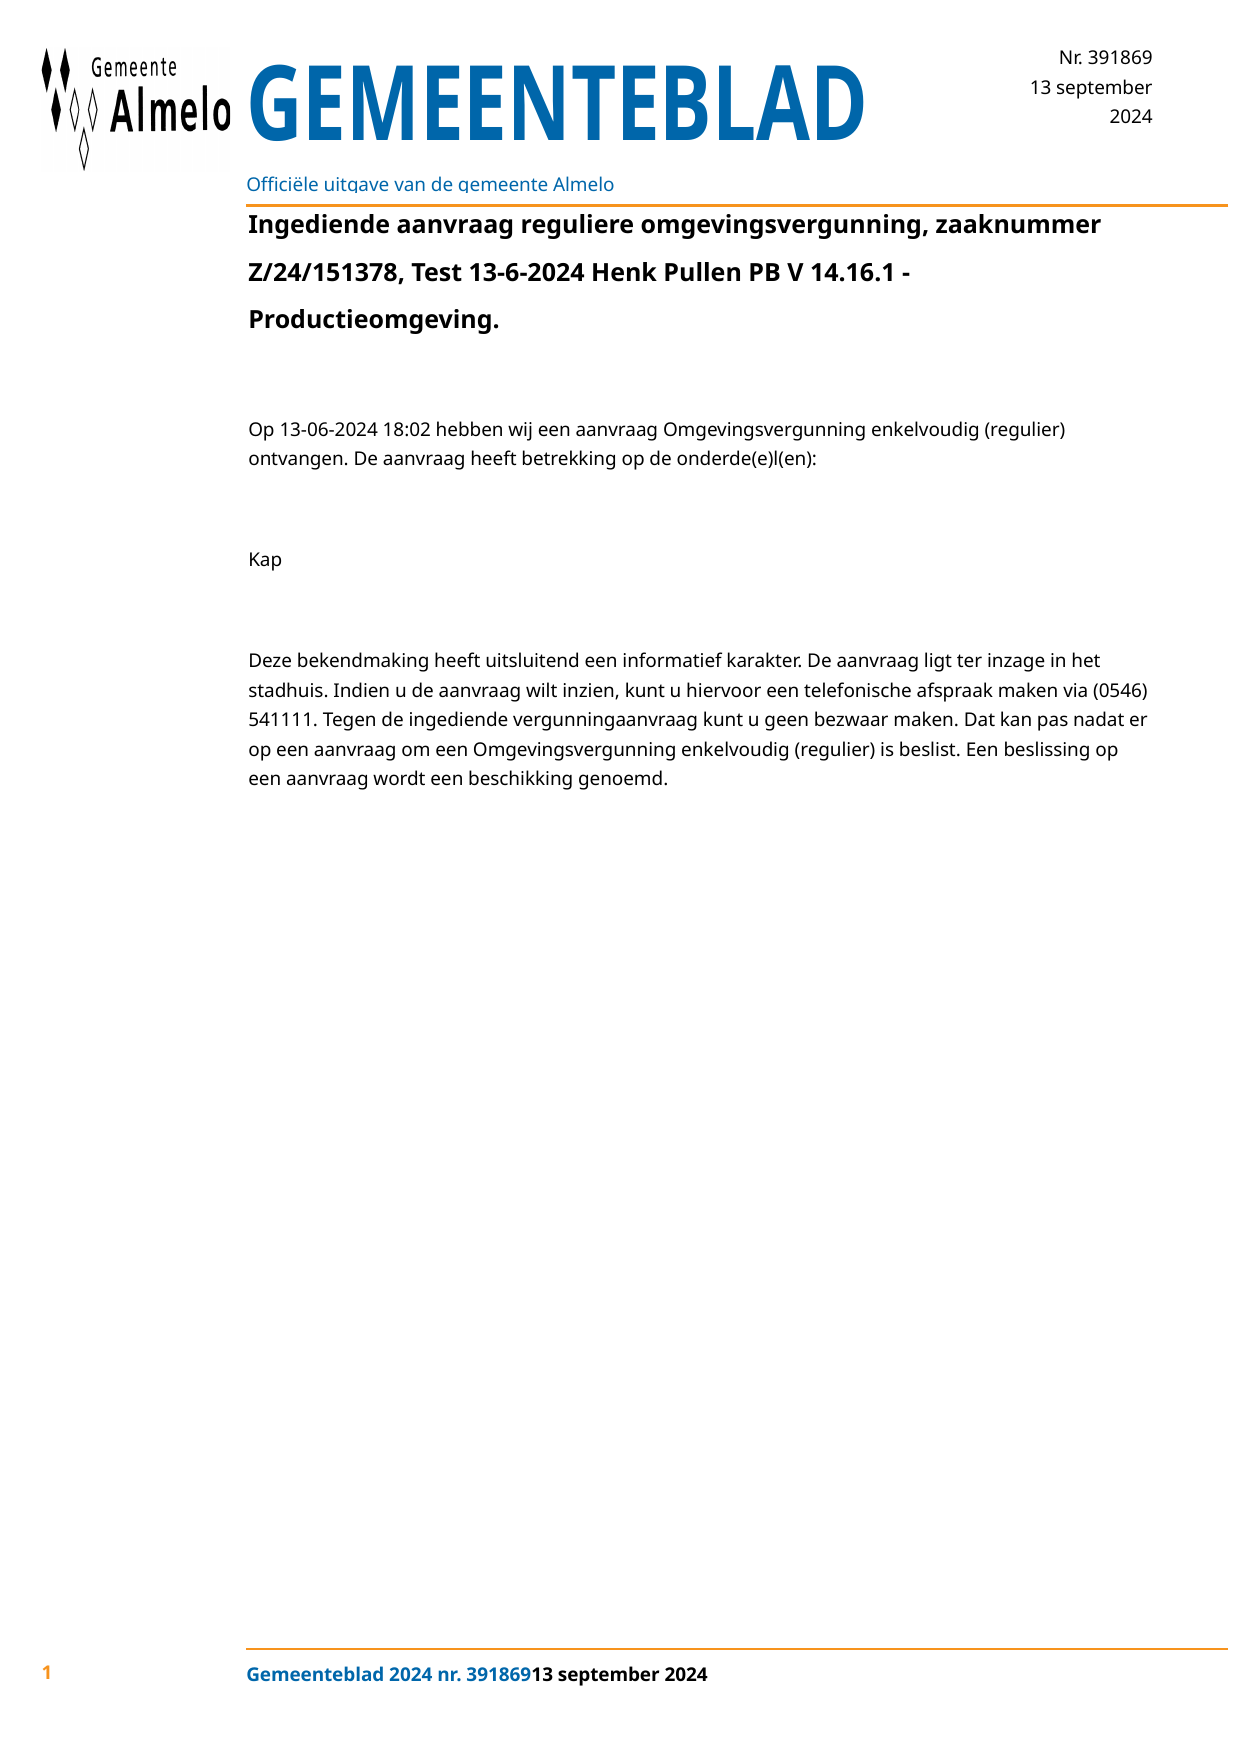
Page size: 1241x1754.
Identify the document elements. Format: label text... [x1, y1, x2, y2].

text Op 13-06-2024 18:02 hebben wij een aanvraag Omgevingsvergunning enkelvoudig (regulier) ontvangen. De aanvraag heeft betrekking op de onderde(e)l(en): [248, 416, 1152, 471]
text Kap [248, 546, 1152, 572]
text Deze bekendmaking heeft uitsluitend een informatief karakter. De aanvraag ligt ter inzage in het stadhuis. Indien u de aanvraag wilt inzien, kunt u hiervoor een telefonische afspraak maken via (0546) 541111. Tegen de ingediende vergunningaanvraag kunt u geen bezwaar maken. Dat kan pas nadat er op een aanvraag om een Omgevingsvergunning enkelvoudig (regulier) is beslist. Een beslissing op een aanvraag wordt een beschikking genoemd. [248, 647, 1152, 791]
picture [41, 47, 231, 172]
text Ingediende aanvraag reguliere omgevingsvergunning, zaaknummer Z/24/151378, Test 13-6-2024 Henk Pullen PB V 14.16.1 - Productieomgeving. [248, 207, 1152, 336]
